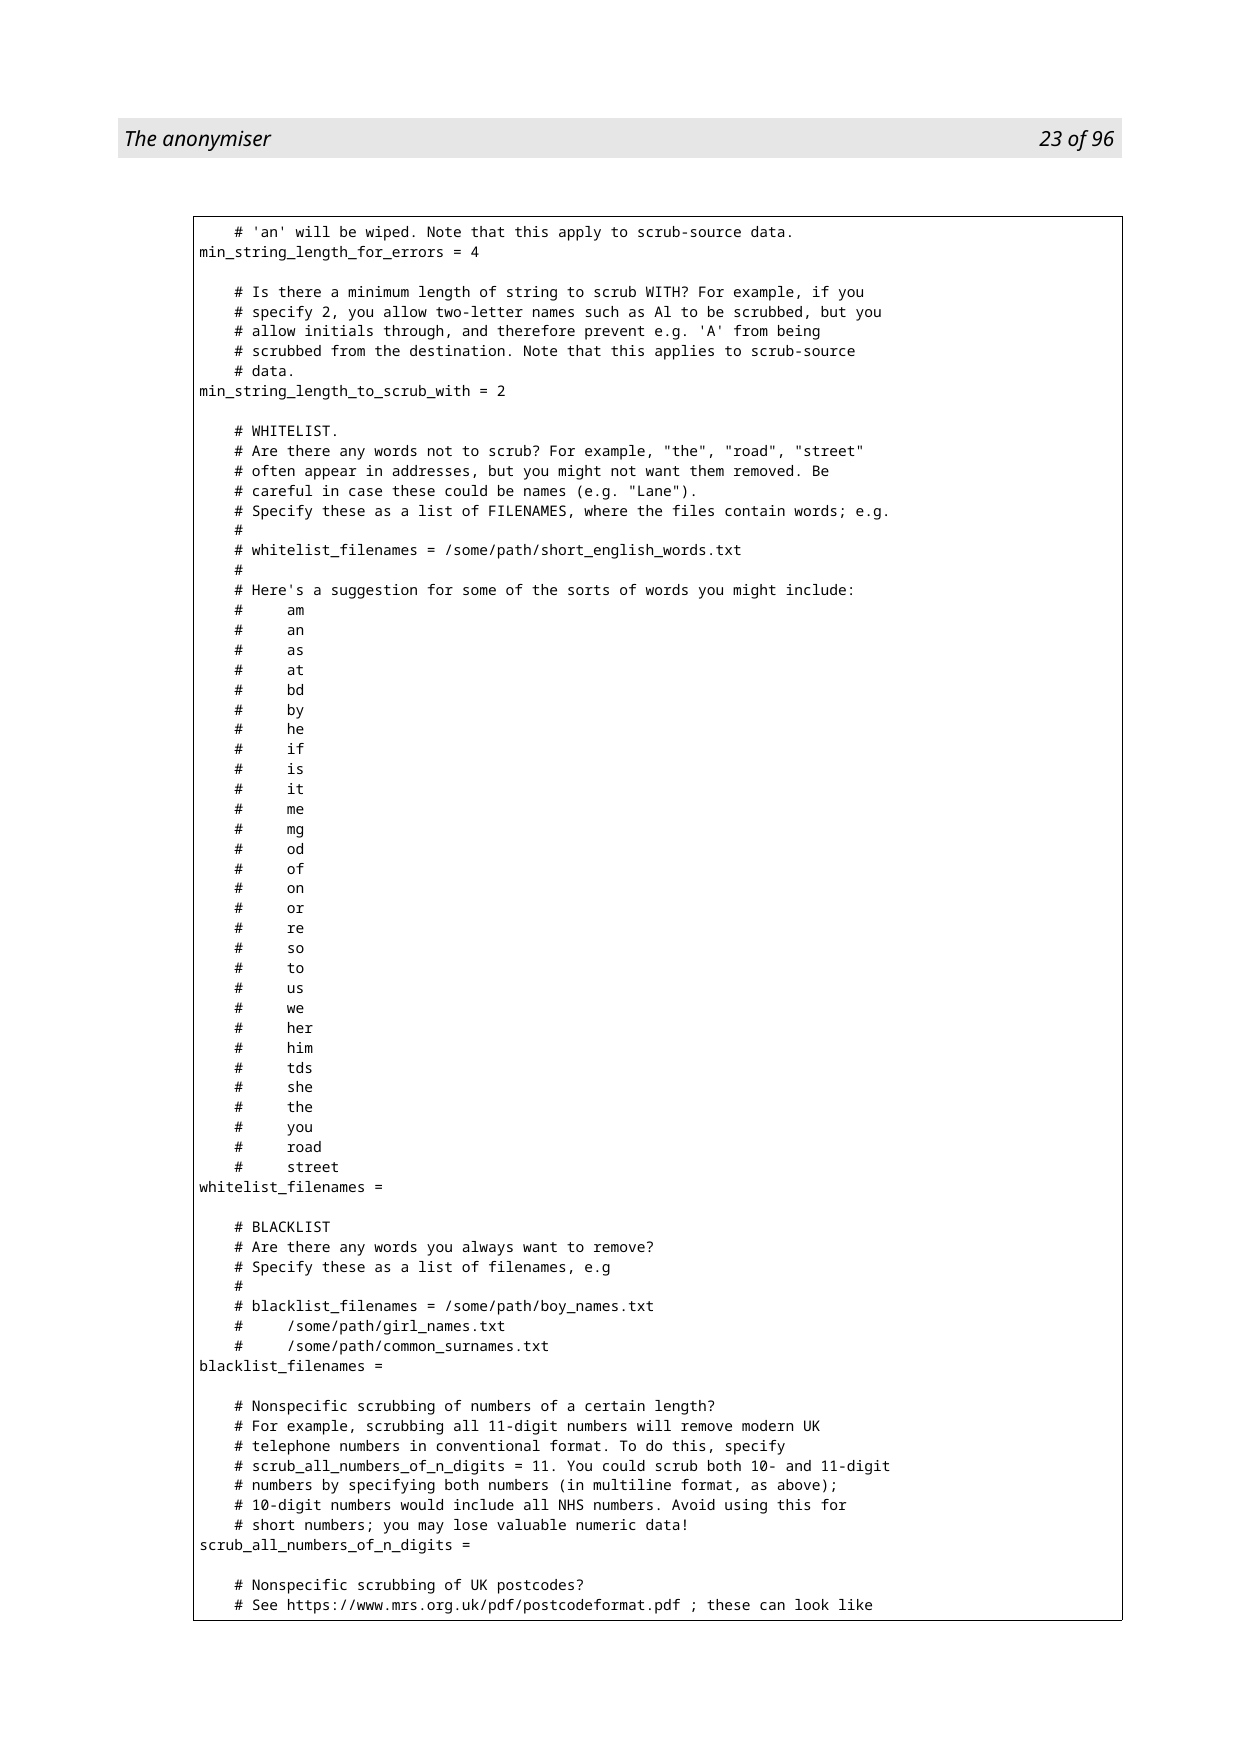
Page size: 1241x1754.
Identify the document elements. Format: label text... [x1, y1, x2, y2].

table_header # 'an' will be wiped. Note that this apply to scrub-source data. min_string_length_for_errors = 4 # Is there a minimum length of string to scrub WITH? For example, if you # specify 2, you allow two-letter names such as Al to be scrubbed, but you # allow initials through, and therefore prevent e.g. 'A' from being # scrubbed from the destination. Note that this applies to scrub-source # data. min_string_length_to_scrub_with = 2 # WHITELIST. # Are there any words not to scrub? For example, "the", "road", "street" # often appear in addresses, but you might not want them removed. Be # careful in case these could be names (e.g. "Lane"). # Specify these as a list of FILENAMES, where the files contain words; e.g. # # whitelist_filenames = /some/path/short_english_words.txt # # Here's a suggestion for some of the sorts of words you might include: # am # an # as # at # bd # by # he # if # is # it # me # mg # od # of # on # or # re # so # to # us # we # her # him # tds # she # the # you # road # street whitelist_filenames = # BLACKLIST # Are there any words you always want to remove? # Specify these as a list of filenames, e.g # # blacklist_filenames = /some/path/boy_names.txt # /some/path/girl_names.txt # /some/path/common_surnames.txt blacklist_filenames = # Nonspecific scrubbing of numbers of a certain length? # For example, scrubbing all 11-digit numbers will remove modern UK # telephone numbers in conventional format. To do this, specify # scrub_all_numbers_of_n_digits = 11. You could scrub both 10- and 11-digit # numbers by specifying both numbers (in multiline format, as above); # 10-digit numbers would include all NHS numbers. Avoid using this for # short numbers; you may lose valuable numeric data! scrub_all_numbers_of_n_digits = # Nonspecific scrubbing of UK postcodes? # See https://www.mrs.org.uk/pdf/postcodeformat.pdf ; these can look like [194, 217, 1122, 1620]
